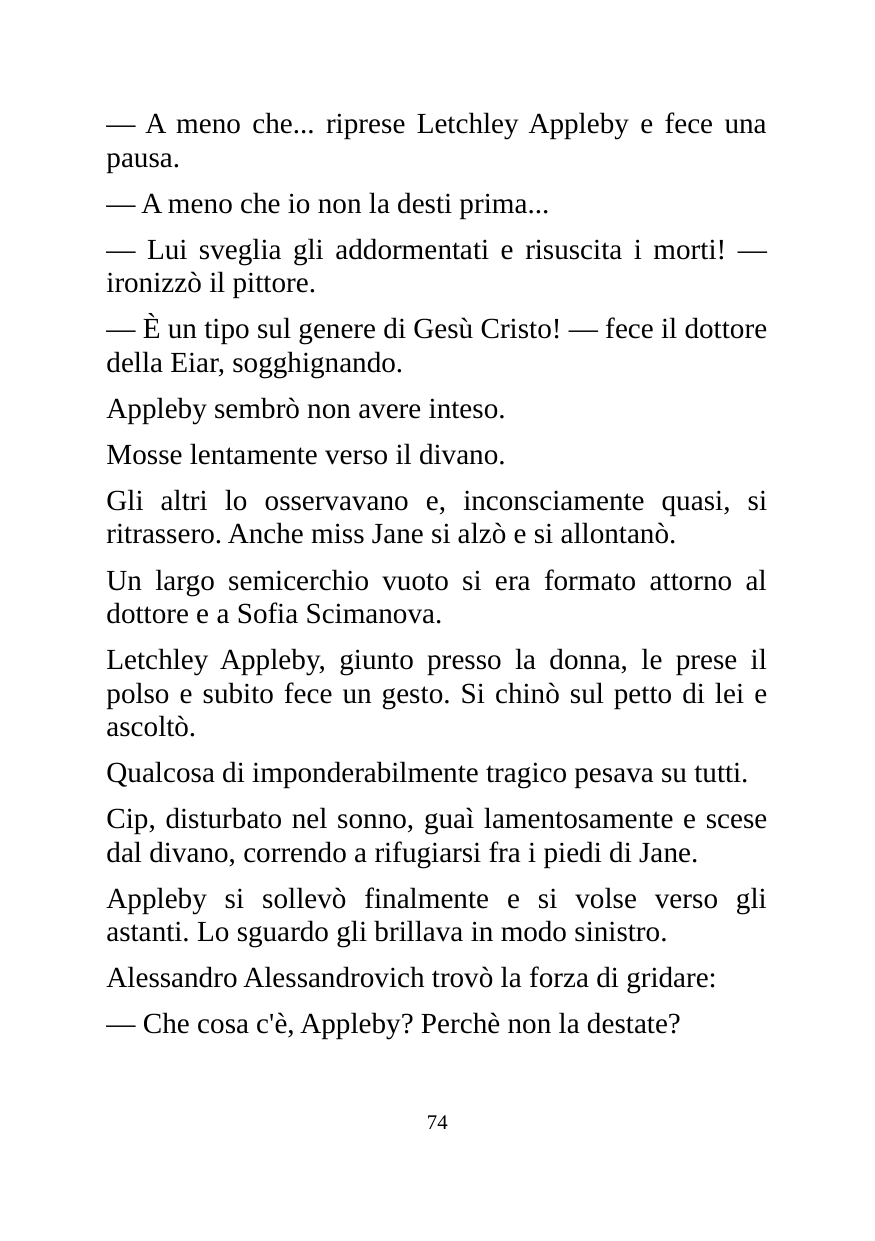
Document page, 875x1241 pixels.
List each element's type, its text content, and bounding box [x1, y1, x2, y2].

text — Che cosa c'è, Appleby? Perchè non la destate? [106, 1007, 768, 1040]
text — Lui sveglia gli addormentati e risuscita i morti! — ironizzò il pittore. [106, 232, 768, 299]
text Mosse lentamente verso il divano. [106, 437, 768, 471]
text — A meno che io non la desti prima... [106, 186, 768, 219]
text Alessandro Alessandrovich trovò la forza di gridare: [106, 961, 768, 994]
text Qualcosa di imponderabilmente tragico pesava su tutti. [106, 755, 768, 789]
text Letchley Appleby, giunto presso la donna, le prese il polso e subito fece un gesto. Si chinò sul petto di lei e ascoltò. [106, 642, 768, 743]
text Un largo semicerchio vuoto si era formato attorno al dottore e a Sofia Scimanova. [106, 563, 768, 630]
text Cip, disturbato nel sonno, guaì lamentosamente e scese dal divano, correndo a rifugiarsi fra i piedi di Jane. [106, 801, 768, 868]
text — È un tipo sul genere di Gesù Cristo! — fece il dottore della Eiar, sogghignando. [106, 311, 768, 378]
text — A meno che... riprese Letchley Appleby e fece una pausa. [106, 106, 768, 173]
text Gli altri lo osservavano e, inconsciamente quasi, si ritrassero. Anche miss Jane si alzò e si allontanò. [106, 483, 768, 550]
text Appleby sembrò non avere inteso. [106, 391, 768, 424]
text Appleby si sollevò finalmente e si volse verso gli astanti. Lo sguardo gli brillava in modo sinistro. [106, 881, 768, 948]
